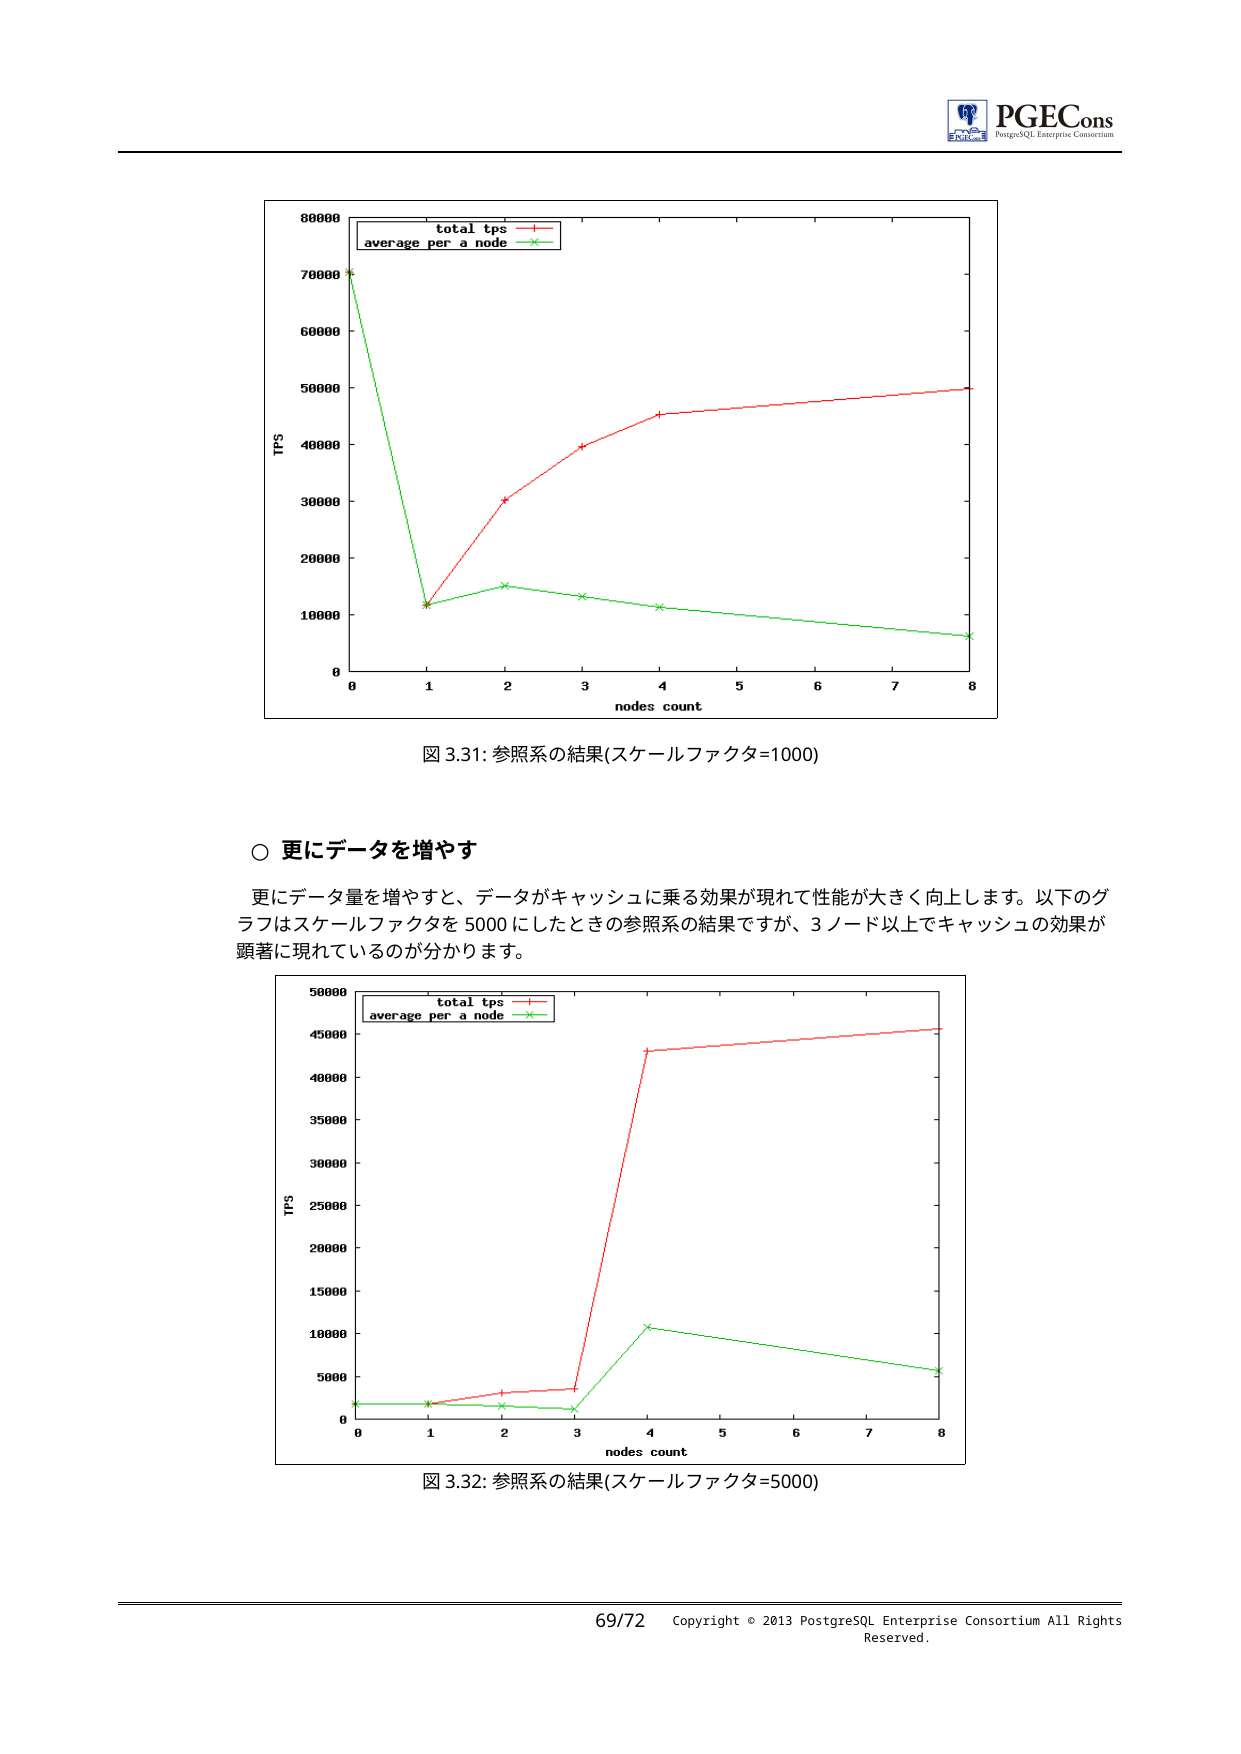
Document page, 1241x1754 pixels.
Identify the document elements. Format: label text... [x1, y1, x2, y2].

subtitle 更にデータを増やす [250, 833, 1122, 865]
text 図 3.31: 参照系の結果(スケールファクタ=1000) [120, 742, 1120, 767]
text 更にデータ量を増やすと、データがキャッシュに乗る効果が現れて性能が大きく向上します。以下のグラフはスケールファクタを5000にしたときの参照系の結果ですが、3ノード以上でキャッシュの効果が顕著に現れているのが分かります。 [236, 883, 1122, 964]
text 図 3.32: 参照系の結果(スケールファクタ=5000) [120, 1468, 1120, 1493]
picture [278, 977, 962, 1461]
picture [267, 202, 994, 716]
picture [941, 94, 1119, 147]
